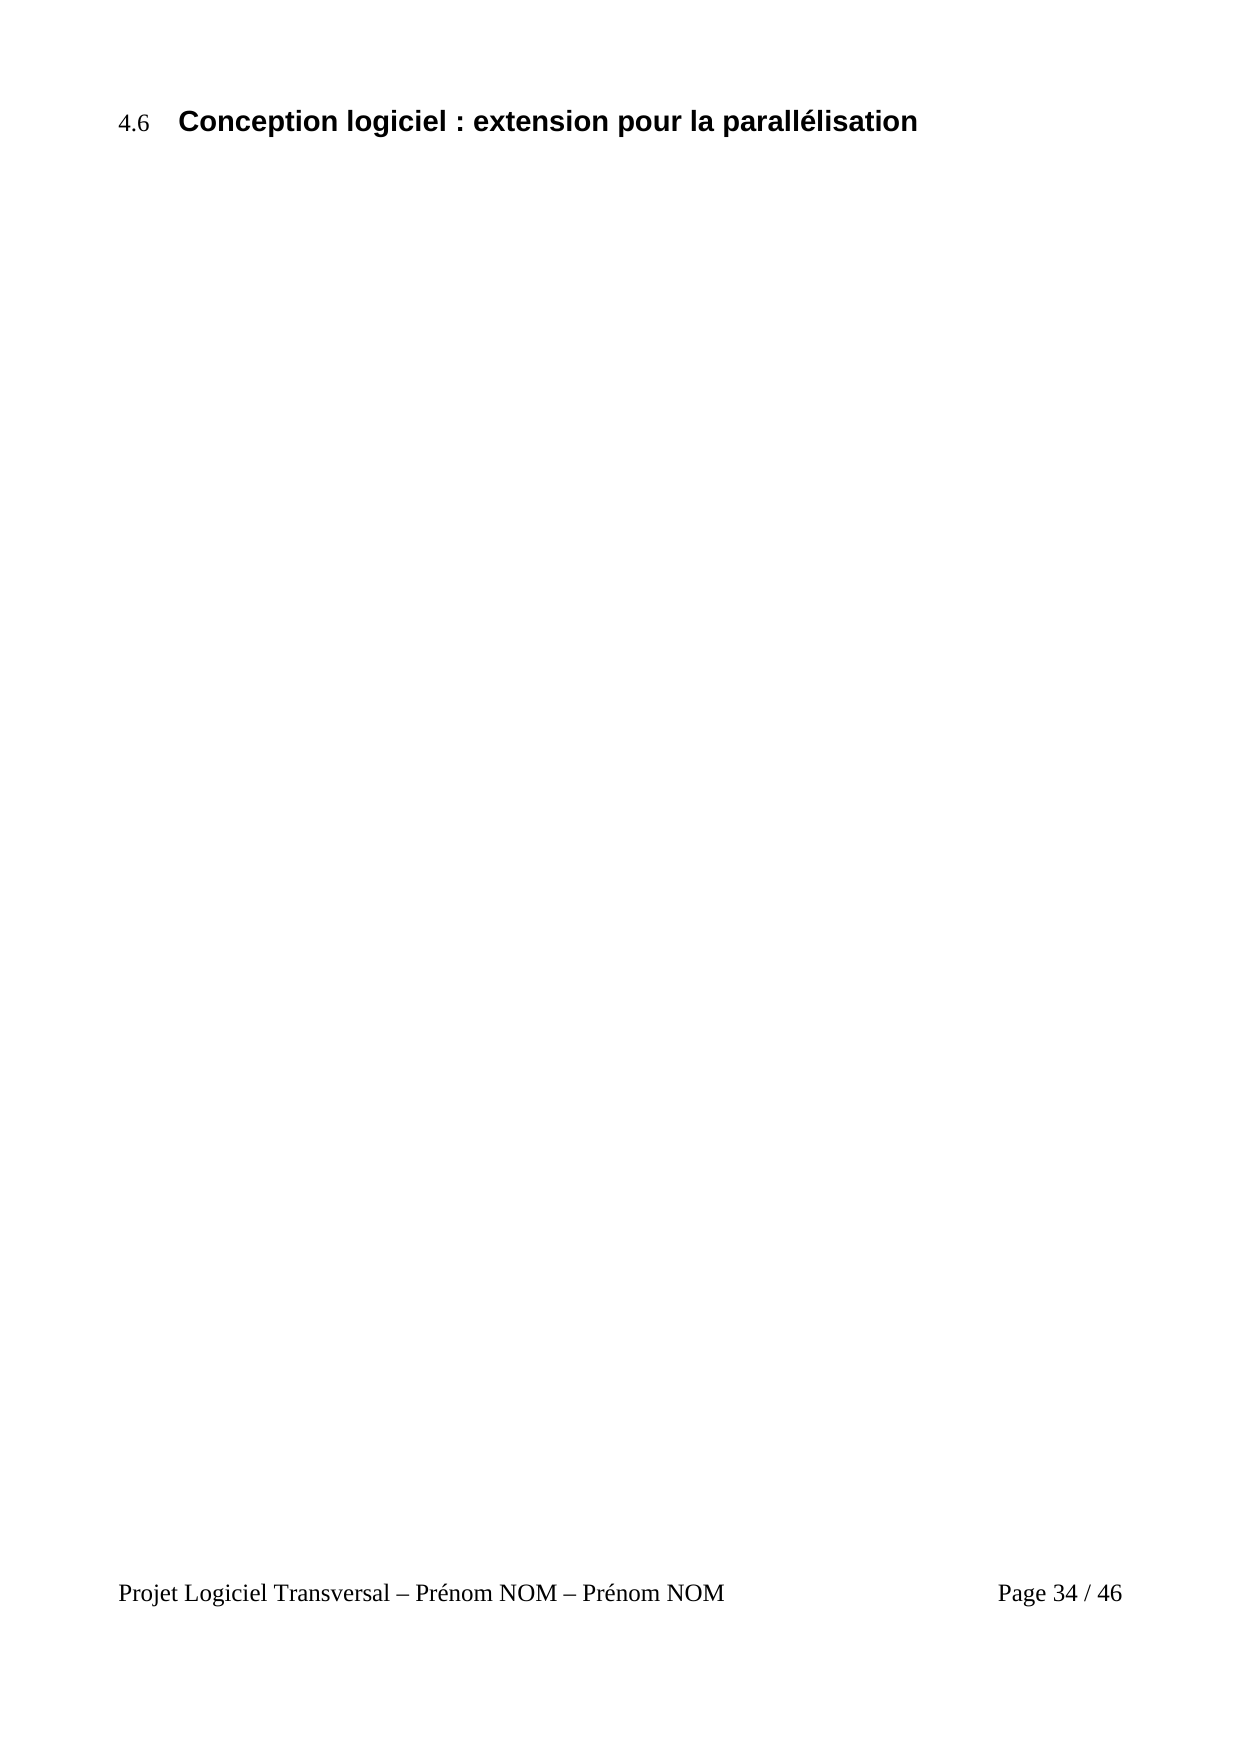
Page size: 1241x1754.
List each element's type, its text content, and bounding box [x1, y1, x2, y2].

list Conception logiciel : extension pour la parallélisation [118, 104, 1122, 137]
